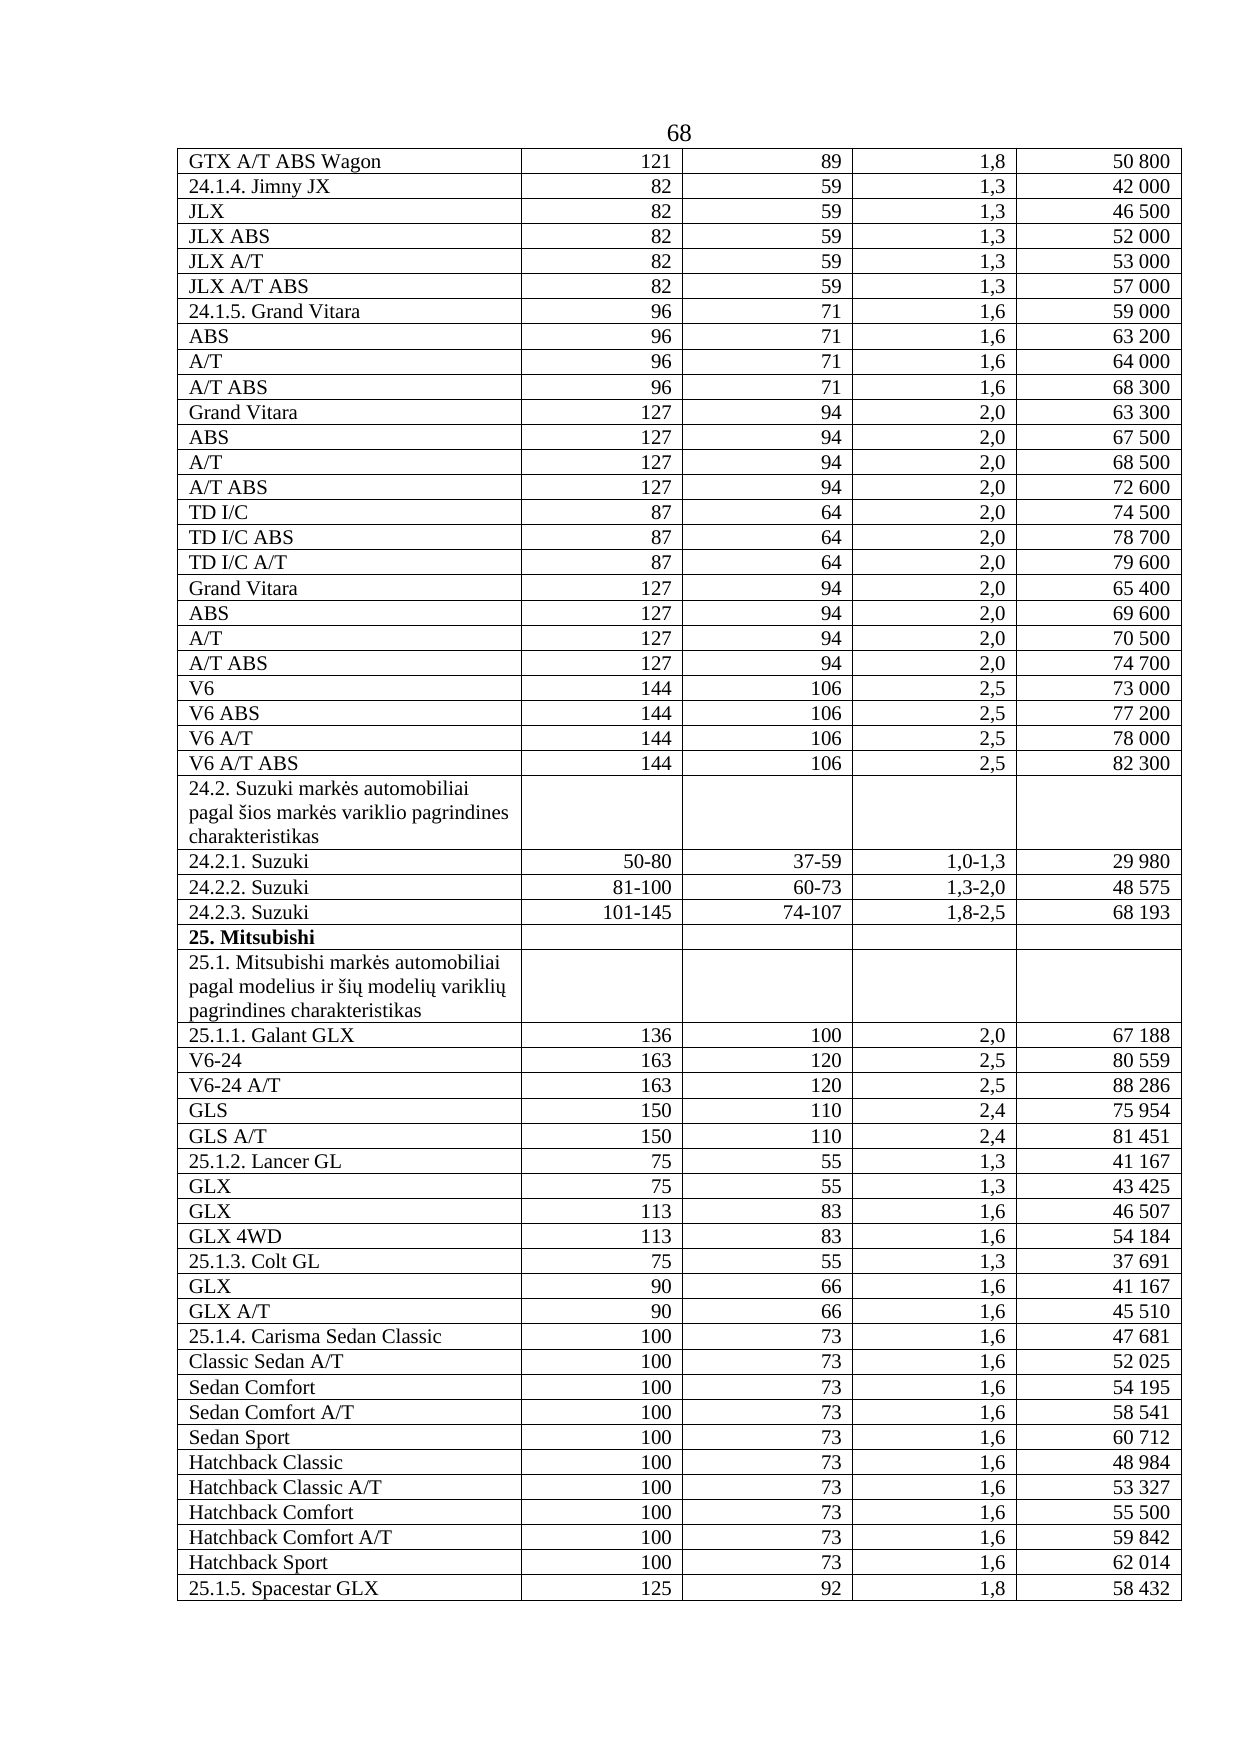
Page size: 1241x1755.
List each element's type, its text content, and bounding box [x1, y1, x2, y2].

table_cell 46 507 [1017, 1199, 1181, 1223]
table_cell 78 700 [1017, 525, 1181, 549]
table_cell 52 025 [1017, 1350, 1181, 1373]
table_cell 2,0 [853, 601, 1016, 624]
table_cell 1,6 [853, 1274, 1016, 1298]
table_cell 48 984 [1017, 1450, 1181, 1474]
table_cell 100 [522, 1350, 682, 1373]
table_cell 57 000 [1017, 274, 1181, 298]
table_cell 1,6 [853, 1350, 1016, 1373]
table_cell 89 [683, 149, 852, 173]
table_cell 1,3 [853, 174, 1016, 198]
table_cell 60 712 [1017, 1425, 1181, 1449]
table_cell 75 [522, 1249, 682, 1273]
table_cell 2,5 [853, 701, 1016, 725]
table_cell 63 200 [1017, 324, 1181, 348]
table_cell 73 [683, 1375, 852, 1399]
table_cell 121 [522, 149, 682, 173]
table_cell 71 [683, 299, 852, 323]
table_cell 24.2.3. Suzuki [178, 900, 521, 924]
table_cell [683, 776, 852, 848]
table_cell TD I/C ABS [178, 525, 521, 549]
table_cell GTX A/T ABS Wagon [178, 149, 521, 173]
table_cell 2,0 [853, 450, 1016, 474]
table_cell 144 [522, 701, 682, 725]
table_cell 66 [683, 1299, 852, 1323]
table_cell V6-24 [178, 1048, 521, 1072]
table_cell 83 [683, 1199, 852, 1223]
table_cell 55 [683, 1149, 852, 1173]
table_cell 1,6 [853, 375, 1016, 399]
table_cell 113 [522, 1199, 682, 1223]
table_cell 100 [522, 1550, 682, 1574]
table_cell 73 [683, 1550, 852, 1574]
table_cell GLX A/T [178, 1299, 521, 1323]
table_cell 87 [522, 500, 682, 524]
table_cell 73 [683, 1425, 852, 1449]
table_cell 106 [683, 726, 852, 750]
table_cell [853, 925, 1016, 949]
table_cell 54 195 [1017, 1375, 1181, 1399]
table_cell [522, 925, 682, 949]
table_cell 25.1. Mitsubishi markės automobiliai pagal modelius ir šių modelių variklių pagrindines charakteristikas [178, 950, 521, 1022]
table_cell 1,8 [853, 1575, 1016, 1599]
table_cell 1,6 [853, 1500, 1016, 1524]
table_cell 92 [683, 1575, 852, 1599]
table_cell 82 [522, 199, 682, 223]
table_cell 87 [522, 525, 682, 549]
table_cell Hatchback Classic A/T [178, 1475, 521, 1499]
table_cell [853, 776, 1016, 848]
table_cell ABS [178, 601, 521, 624]
table_cell 71 [683, 375, 852, 399]
table_cell 1,3 [853, 249, 1016, 273]
table_cell 73 [683, 1400, 852, 1424]
table_cell 101-145 [522, 900, 682, 924]
table_cell 1,8-2,5 [853, 900, 1016, 924]
table_cell 100 [522, 1375, 682, 1399]
table_cell 81 451 [1017, 1124, 1181, 1148]
table_cell 70 500 [1017, 626, 1181, 650]
table_cell 1,8 [853, 149, 1016, 173]
table_cell 136 [522, 1023, 682, 1047]
table_cell V6-24 A/T [178, 1073, 521, 1097]
table_cell 64 [683, 550, 852, 574]
table_cell 2,0 [853, 525, 1016, 549]
table_cell 64 000 [1017, 350, 1181, 373]
table_cell 90 [522, 1299, 682, 1323]
table_cell 55 [683, 1174, 852, 1198]
table_cell 1,6 [853, 1450, 1016, 1474]
table_cell 62 014 [1017, 1550, 1181, 1574]
table_cell A/T ABS [178, 375, 521, 399]
table_cell 1,6 [853, 1375, 1016, 1399]
table_cell 82 [522, 174, 682, 198]
table_cell 73 [683, 1475, 852, 1499]
table_cell 113 [522, 1224, 682, 1248]
table_cell 25.1.4. Carisma Sedan Classic [178, 1324, 521, 1348]
table_cell 127 [522, 450, 682, 474]
table_cell 1,6 [853, 1425, 1016, 1449]
table_cell 110 [683, 1099, 852, 1122]
table_cell Classic Sedan A/T [178, 1350, 521, 1373]
table_cell 78 000 [1017, 726, 1181, 750]
table_cell 96 [522, 299, 682, 323]
table_cell 150 [522, 1099, 682, 1122]
table_cell 150 [522, 1124, 682, 1148]
table_cell 100 [522, 1525, 682, 1549]
table_cell 24.1.5. Grand Vitara [178, 299, 521, 323]
table_cell 100 [522, 1500, 682, 1524]
table_cell 2,0 [853, 550, 1016, 574]
table_cell 53 327 [1017, 1475, 1181, 1499]
table_cell 1,6 [853, 1299, 1016, 1323]
table_cell V6 ABS [178, 701, 521, 725]
table_cell 127 [522, 575, 682, 599]
table_cell 100 [683, 1023, 852, 1047]
table_cell [683, 925, 852, 949]
table_cell 100 [522, 1475, 682, 1499]
table_cell GLS A/T [178, 1124, 521, 1148]
table_cell GLX 4WD [178, 1224, 521, 1248]
table_cell 59 842 [1017, 1525, 1181, 1549]
table_cell 67 500 [1017, 425, 1181, 449]
table_cell 24.2.1. Suzuki [178, 850, 521, 873]
table_cell 163 [522, 1073, 682, 1097]
table_cell 96 [522, 375, 682, 399]
table_cell 2,0 [853, 400, 1016, 424]
table_cell 1,6 [853, 324, 1016, 348]
table_cell 74-107 [683, 900, 852, 924]
table_cell 80 559 [1017, 1048, 1181, 1072]
table_cell 25.1.5. Spacestar GLX [178, 1575, 521, 1599]
table_cell 58 432 [1017, 1575, 1181, 1599]
table_cell 66 [683, 1274, 852, 1298]
table_cell 1,3 [853, 224, 1016, 248]
table_cell 59 [683, 174, 852, 198]
table_cell JLX ABS [178, 224, 521, 248]
table_cell 88 286 [1017, 1073, 1181, 1097]
table_cell 1,6 [853, 1400, 1016, 1424]
table_cell 1,6 [853, 299, 1016, 323]
table_cell 2,0 [853, 651, 1016, 675]
table_cell 74 500 [1017, 500, 1181, 524]
table_cell 37-59 [683, 850, 852, 873]
table_cell 74 700 [1017, 651, 1181, 675]
table_cell 59 [683, 249, 852, 273]
table_cell 2,5 [853, 1048, 1016, 1072]
table_cell V6 A/T ABS [178, 751, 521, 775]
table_cell 127 [522, 400, 682, 424]
table_cell 94 [683, 601, 852, 624]
table_cell A/T ABS [178, 475, 521, 499]
table_cell 127 [522, 425, 682, 449]
table_cell 125 [522, 1575, 682, 1599]
table_cell 37 691 [1017, 1249, 1181, 1273]
table_cell 43 425 [1017, 1174, 1181, 1198]
table_cell 1,6 [853, 1324, 1016, 1348]
table_cell 2,5 [853, 1073, 1016, 1097]
table_cell 24.2.2. Suzuki [178, 875, 521, 899]
table_cell 94 [683, 450, 852, 474]
table_cell 52 000 [1017, 224, 1181, 248]
table_cell 90 [522, 1274, 682, 1298]
table_cell 2,0 [853, 425, 1016, 449]
table_cell 64 [683, 500, 852, 524]
table_cell 47 681 [1017, 1324, 1181, 1348]
table_cell 59 [683, 199, 852, 223]
table_cell 106 [683, 701, 852, 725]
table_cell V6 A/T [178, 726, 521, 750]
table_cell 45 510 [1017, 1299, 1181, 1323]
table_cell Grand Vitara [178, 575, 521, 599]
table_cell 1,6 [853, 1525, 1016, 1549]
table_cell TD I/C [178, 500, 521, 524]
table_cell 82 300 [1017, 751, 1181, 775]
table_cell 53 000 [1017, 249, 1181, 273]
table_cell 1,0-1,3 [853, 850, 1016, 873]
table_cell 81-100 [522, 875, 682, 899]
table_cell 127 [522, 626, 682, 650]
table_cell 82 [522, 224, 682, 248]
table_cell Sedan Comfort [178, 1375, 521, 1399]
table_cell Sedan Sport [178, 1425, 521, 1449]
table_cell 120 [683, 1048, 852, 1072]
table_cell TD I/C A/T [178, 550, 521, 574]
table_cell 2,5 [853, 676, 1016, 700]
table_cell A/T [178, 626, 521, 650]
table_cell Grand Vitara [178, 400, 521, 424]
table_cell 1,3 [853, 274, 1016, 298]
table_cell 59 [683, 274, 852, 298]
table_cell 2,0 [853, 500, 1016, 524]
table_cell 127 [522, 475, 682, 499]
table_cell 1,3 [853, 199, 1016, 223]
table_cell 68 500 [1017, 450, 1181, 474]
table_cell A/T [178, 350, 521, 373]
table_cell ABS [178, 324, 521, 348]
table_cell 67 188 [1017, 1023, 1181, 1047]
table_cell 2,5 [853, 751, 1016, 775]
table_cell 73 000 [1017, 676, 1181, 700]
table_cell 2,5 [853, 726, 1016, 750]
table_cell 120 [683, 1073, 852, 1097]
table_cell 106 [683, 676, 852, 700]
table_cell 94 [683, 626, 852, 650]
table_cell 2,0 [853, 475, 1016, 499]
table_cell GLX [178, 1199, 521, 1223]
table_cell 73 [683, 1525, 852, 1549]
table_cell 2,0 [853, 626, 1016, 650]
table_cell 75 [522, 1174, 682, 1198]
table_cell 50 800 [1017, 149, 1181, 173]
table_cell 96 [522, 350, 682, 373]
table_cell ABS [178, 425, 521, 449]
table_cell 1,6 [853, 1224, 1016, 1248]
table_cell 1,3-2,0 [853, 875, 1016, 899]
table_cell 100 [522, 1425, 682, 1449]
table_cell 1,6 [853, 350, 1016, 373]
table_cell 69 600 [1017, 601, 1181, 624]
table_cell 1,3 [853, 1249, 1016, 1273]
table_cell 2,4 [853, 1124, 1016, 1148]
table_cell 94 [683, 575, 852, 599]
table_cell Hatchback Classic [178, 1450, 521, 1474]
table_cell 2,0 [853, 575, 1016, 599]
table_cell 68 193 [1017, 900, 1181, 924]
table_cell 2,0 [853, 1023, 1016, 1047]
table_cell 72 600 [1017, 475, 1181, 499]
table_cell 73 [683, 1324, 852, 1348]
table_cell [1017, 776, 1181, 848]
table_cell 87 [522, 550, 682, 574]
table_cell 59 [683, 224, 852, 248]
table_cell 42 000 [1017, 174, 1181, 198]
table_cell 100 [522, 1400, 682, 1424]
table_cell 63 300 [1017, 400, 1181, 424]
table_cell 60-73 [683, 875, 852, 899]
table_cell JLX A/T ABS [178, 274, 521, 298]
table_cell Hatchback Comfort [178, 1500, 521, 1524]
table_cell 82 [522, 274, 682, 298]
table_cell 94 [683, 400, 852, 424]
table_cell 73 [683, 1500, 852, 1524]
table_cell A/T [178, 450, 521, 474]
table_cell 65 400 [1017, 575, 1181, 599]
table_cell [522, 776, 682, 848]
table_cell Sedan Comfort A/T [178, 1400, 521, 1424]
table_cell 55 [683, 1249, 852, 1273]
table_cell 110 [683, 1124, 852, 1148]
table_cell 94 [683, 425, 852, 449]
table_cell [522, 950, 682, 1022]
table_cell 75 954 [1017, 1099, 1181, 1122]
table_cell GLS [178, 1099, 521, 1122]
table_cell 25.1.3. Colt GL [178, 1249, 521, 1273]
table_cell 25.1.2. Lancer GL [178, 1149, 521, 1173]
table_cell 100 [522, 1450, 682, 1474]
table_cell 68 300 [1017, 375, 1181, 399]
table_cell 71 [683, 350, 852, 373]
table_cell 96 [522, 324, 682, 348]
table_cell 94 [683, 651, 852, 675]
table_cell 100 [522, 1324, 682, 1348]
table_cell [1017, 925, 1181, 949]
table_cell 58 541 [1017, 1400, 1181, 1424]
table_cell 144 [522, 726, 682, 750]
table_cell 127 [522, 651, 682, 675]
table_cell A/T ABS [178, 651, 521, 675]
table_cell GLX [178, 1274, 521, 1298]
table_cell 41 167 [1017, 1274, 1181, 1298]
table_cell [683, 950, 852, 1022]
table_cell 71 [683, 324, 852, 348]
table_cell V6 [178, 676, 521, 700]
table_cell 163 [522, 1048, 682, 1072]
table_cell 1,6 [853, 1550, 1016, 1574]
table_cell 1,6 [853, 1475, 1016, 1499]
table_cell 94 [683, 475, 852, 499]
table_cell 127 [522, 601, 682, 624]
table_cell 64 [683, 525, 852, 549]
table_cell 2,4 [853, 1099, 1016, 1122]
table_cell JLX [178, 199, 521, 223]
table_cell 1,3 [853, 1149, 1016, 1173]
table_cell 1,6 [853, 1199, 1016, 1223]
table_cell 25.1.1. Galant GLX [178, 1023, 521, 1047]
table_cell [853, 950, 1016, 1022]
table_cell 55 500 [1017, 1500, 1181, 1524]
table_cell 24.2. Suzuki markės automobiliai pagal šios markės variklio pagrindines charakteristikas [178, 776, 521, 848]
table_cell 29 980 [1017, 850, 1181, 873]
table_cell 41 167 [1017, 1149, 1181, 1173]
table_cell 59 000 [1017, 299, 1181, 323]
table_cell GLX [178, 1174, 521, 1198]
table_cell 79 600 [1017, 550, 1181, 574]
table_cell 54 184 [1017, 1224, 1181, 1248]
table_cell 83 [683, 1224, 852, 1248]
table_cell Hatchback Comfort A/T [178, 1525, 521, 1549]
table_cell 48 575 [1017, 875, 1181, 899]
table_cell 144 [522, 676, 682, 700]
table_cell 144 [522, 751, 682, 775]
table_cell 50-80 [522, 850, 682, 873]
table_cell 73 [683, 1450, 852, 1474]
table_cell 82 [522, 249, 682, 273]
table_cell 25. Mitsubishi [178, 925, 521, 949]
table_cell 1,3 [853, 1174, 1016, 1198]
table_cell 73 [683, 1350, 852, 1373]
table_cell Hatchback Sport [178, 1550, 521, 1574]
table_cell 77 200 [1017, 701, 1181, 725]
table_cell 46 500 [1017, 199, 1181, 223]
table_cell 75 [522, 1149, 682, 1173]
table_cell JLX A/T [178, 249, 521, 273]
table_cell [1017, 950, 1181, 1022]
table_cell 24.1.4. Jimny JX [178, 174, 521, 198]
table_cell 106 [683, 751, 852, 775]
